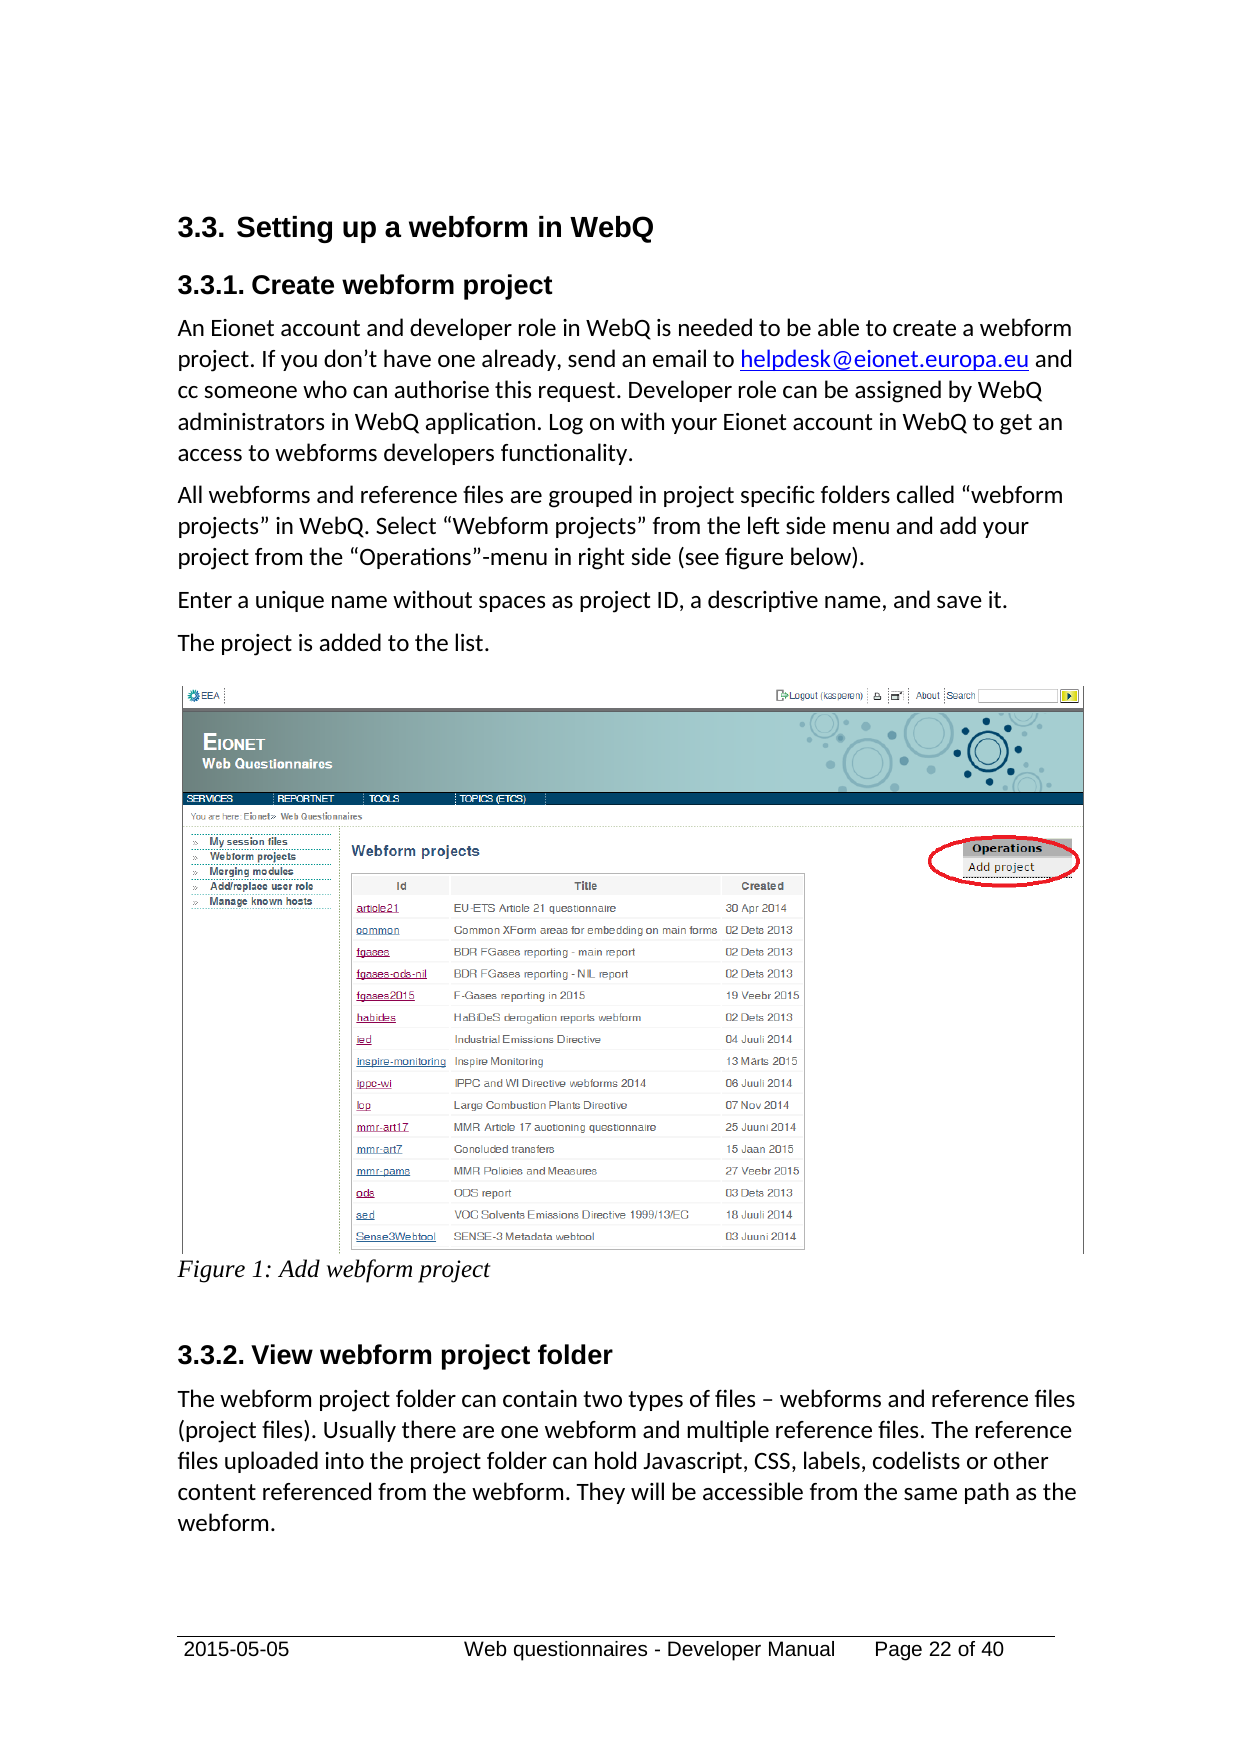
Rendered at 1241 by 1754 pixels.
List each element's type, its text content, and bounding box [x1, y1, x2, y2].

subtitle View webform project folder [177, 1339, 1092, 1370]
text All webforms and reference files are grouped in project specific folders called “webform projects” in WebQ. Select “Webform projects” from the left side menu and add your project from the “Operations”-menu in right side (see figure below). [177, 479, 1092, 572]
text The webform project folder can contain two types of files – webforms and reference files (project files). Usually there are one webform and multiple reference files. The reference files uploaded into the project folder can hold Javascript, CSS, labels, codelists or other content referenced from the webform. They will be accessible from the same path as the webform. [177, 1382, 1092, 1538]
text An Eionet account and developer role in WebQ is needed to be able to create a webform project. If you don’t have one already, send an email to helpdesk@eionet.europa.eu and cc someone who can authorise this request. Developer role can be assigned by WebQ administrators in WebQ application. Log on with your Eionet account in WebQ to get an access to webforms developers functionality. [177, 312, 1092, 467]
text The project is added to the list. [177, 627, 1092, 658]
subtitle Create webform project [177, 269, 1092, 300]
picture [177, 686, 1093, 1254]
subtitle Setting up a webform in WebQ [177, 210, 1092, 244]
text Figure 1: Add webform project [177, 1254, 1092, 1283]
text Enter a unique name without spaces as project ID, a descriptive name, and save it. [177, 584, 1092, 615]
